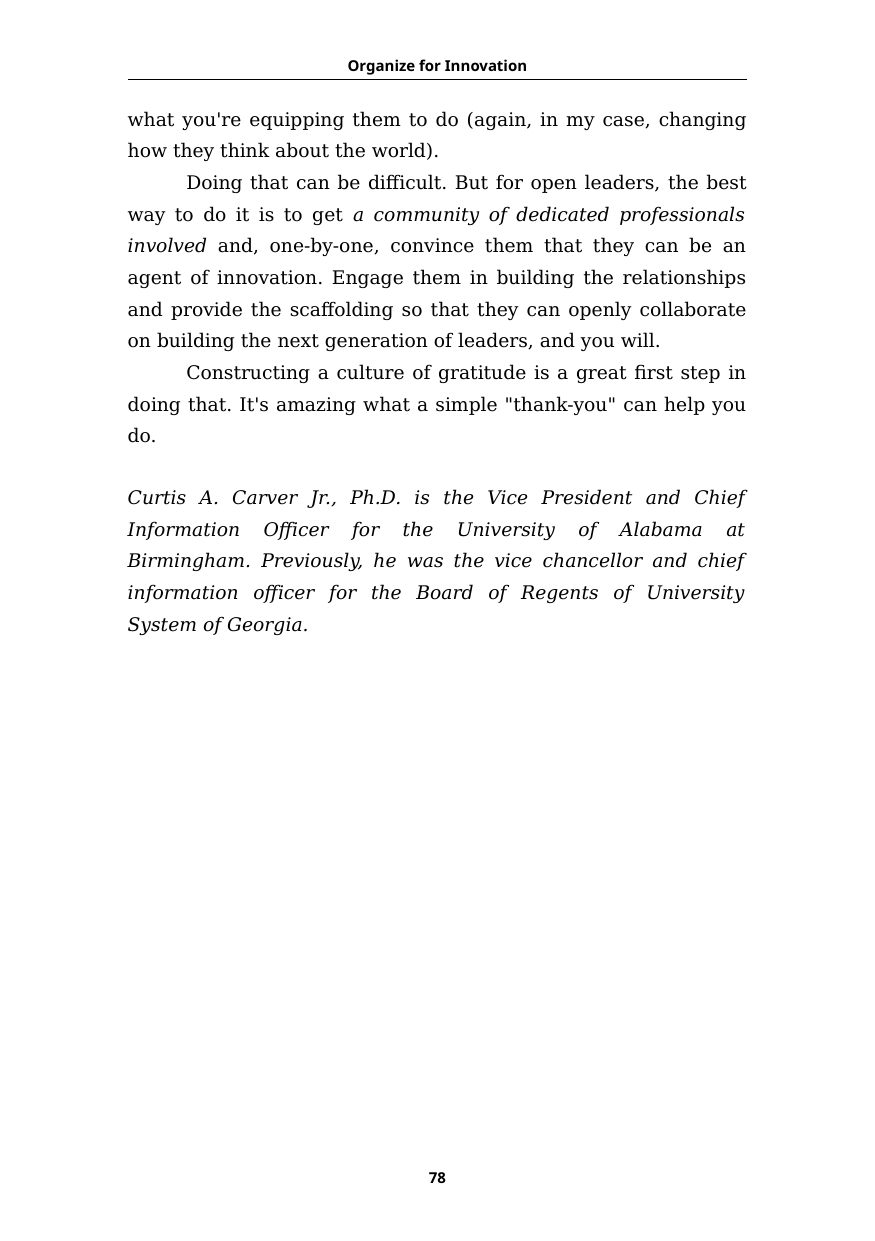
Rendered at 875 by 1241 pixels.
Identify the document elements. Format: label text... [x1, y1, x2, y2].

text what you're equipping them to do (again, in my case, changing how they think about the world). [127, 109, 747, 162]
text Doing that can be difficult. But for open leaders, the best way to do it is to get a community of dedicated professionals involved and, one-by-one, convince them that they can be an agent of innovation. Engage them in building the relationships and provide the scaffolding so that they can openly collaborate on building the next generation of leaders, and you will. [127, 172, 747, 352]
text Curtis A. Carver Jr., Ph.D. is the Vice President and Chief Information Officer for the University of Alabama at Birmingham. Previously, he was the vice chancellor and chief information officer for the Board of Regents of University System of Georgia. [127, 487, 747, 636]
text Constructing a culture of gratitude is a great first step in doing that. It's amazing what a simple "thank-you" can help you do. [127, 362, 747, 447]
